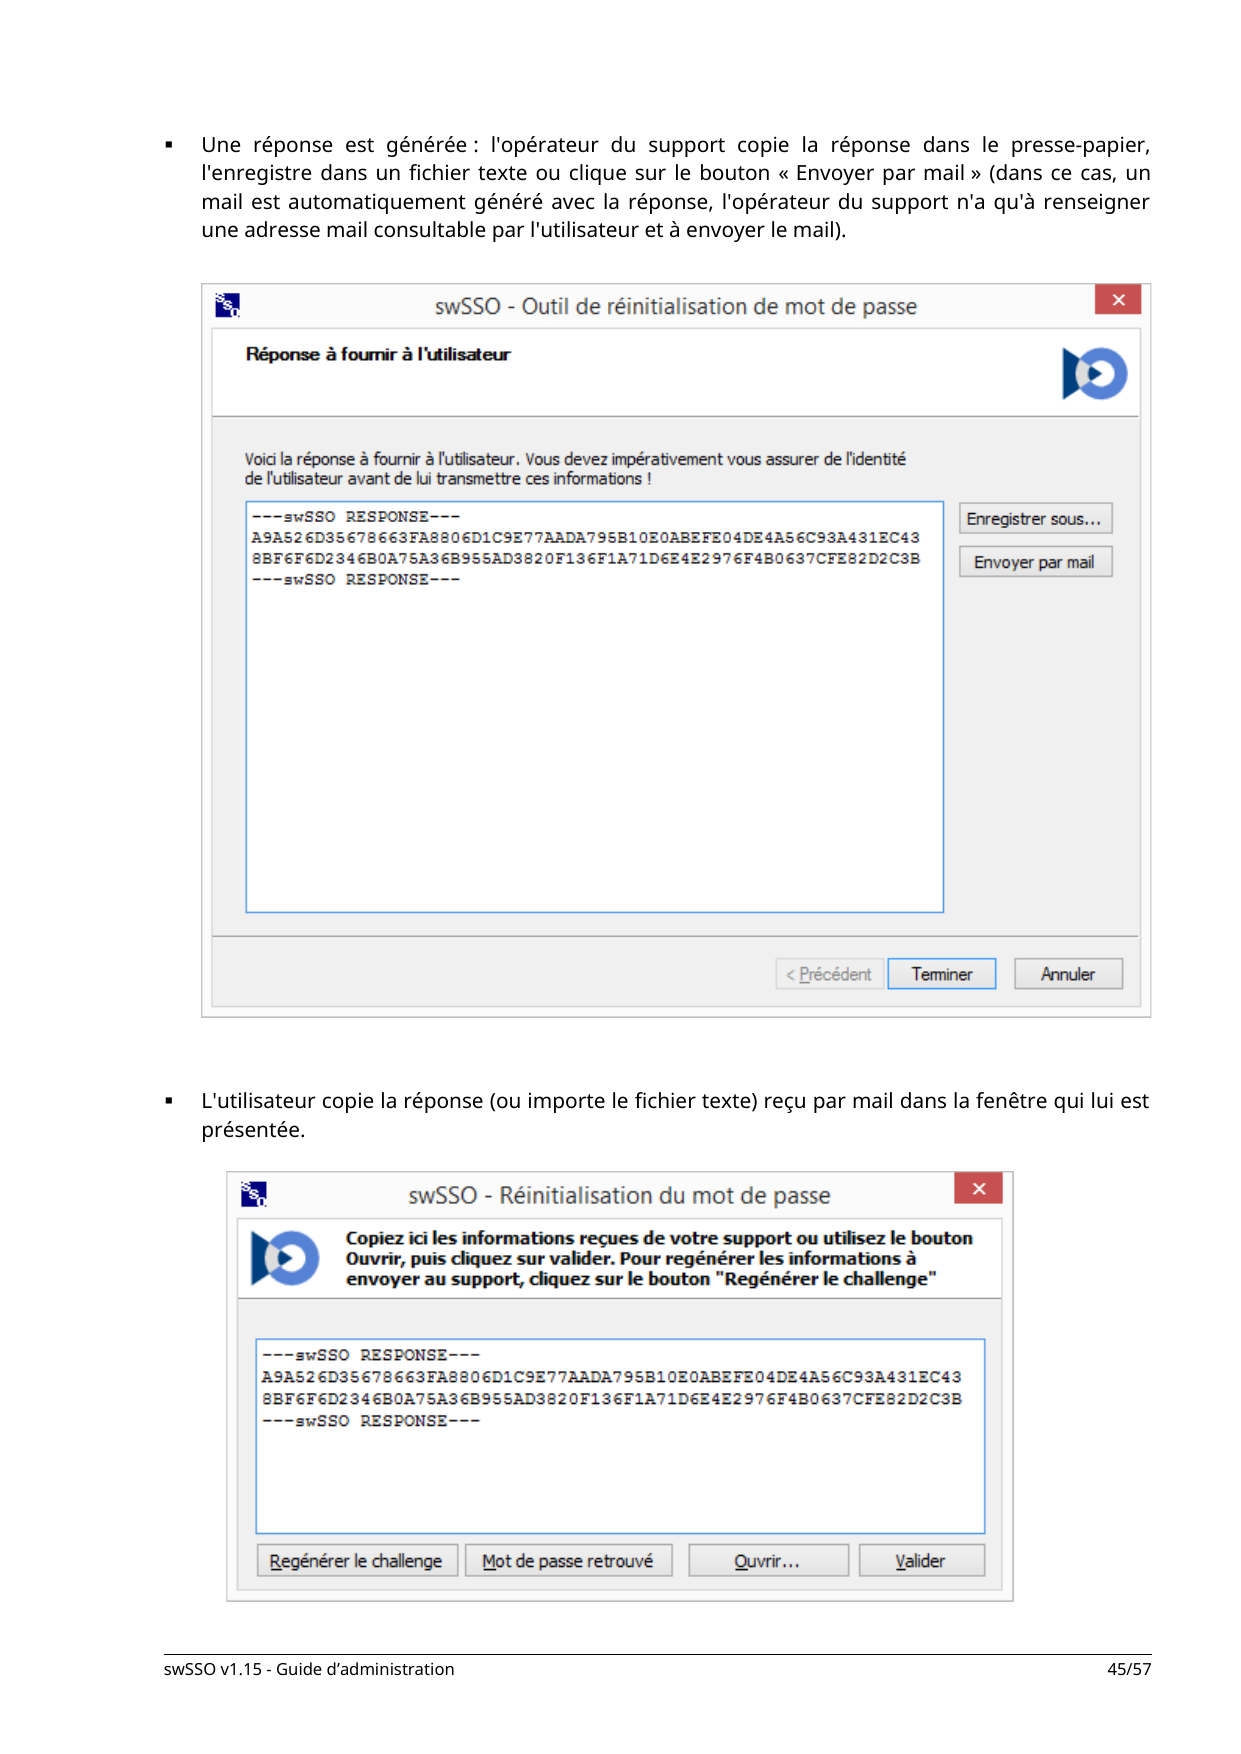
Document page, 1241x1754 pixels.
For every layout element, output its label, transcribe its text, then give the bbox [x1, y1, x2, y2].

list L'utilisateur copie la réponse (ou importe le fichier texte) reçu par mail dans la fenêtre qui lui est présentée. [164, 1087, 1152, 1143]
list Une réponse est générée : l'opérateur du support copie la réponse dans le presse-papier, l'enregistre dans un fichier texte ou clique sur le bouton « Envoyer par mail » (dans ce cas, un mail est automatiquement généré avec la réponse, l'opérateur du support n'a qu'à renseigner une adresse mail consultable par l'utilisateur et à envoyer le mail). [164, 130, 1152, 244]
picture [201, 283, 1152, 1018]
picture [226, 1171, 1014, 1602]
